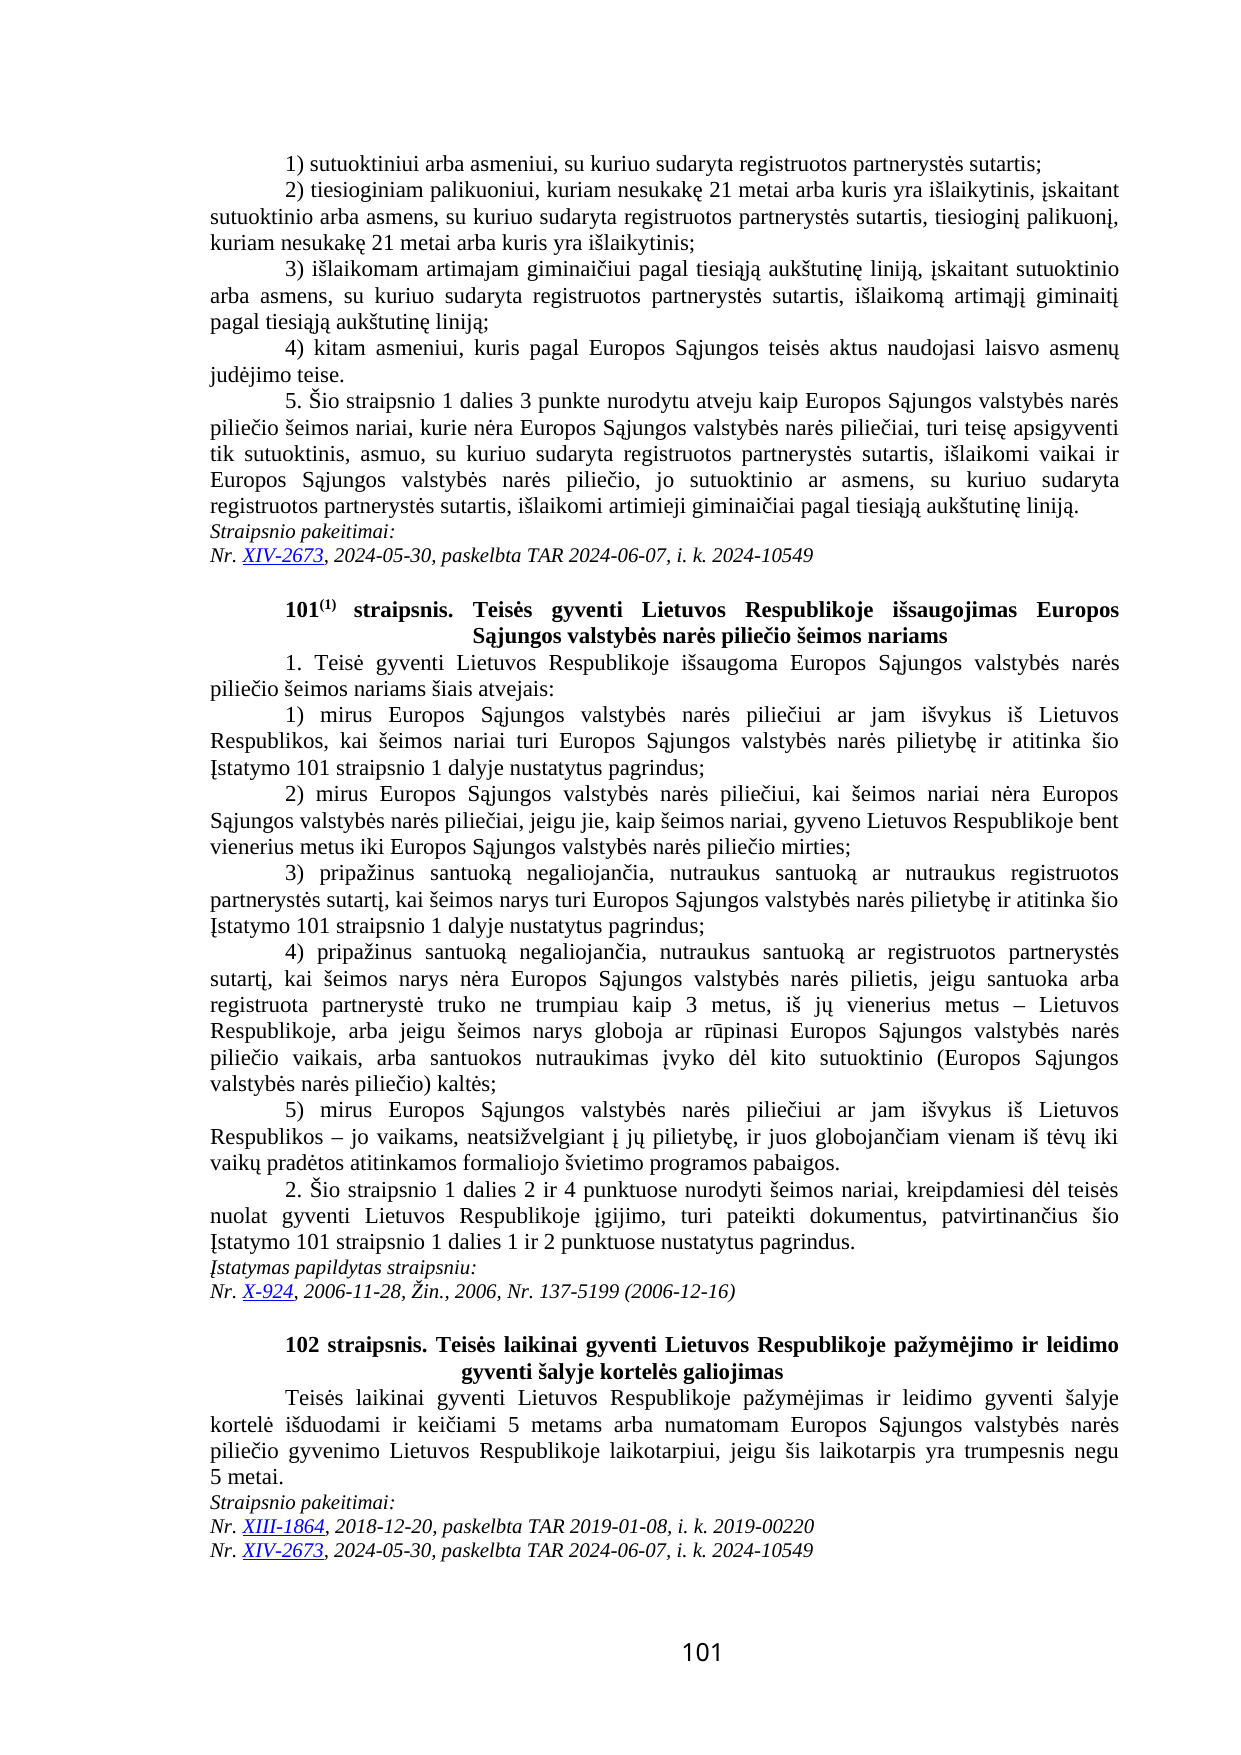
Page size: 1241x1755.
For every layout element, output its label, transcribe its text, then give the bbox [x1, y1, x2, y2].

text Įstatymas papildytas straipsniu: [210, 1255, 1120, 1279]
text Nr. XIV-2673, 2024-05-30, paskelbta TAR 2024-06-07, i. k. 2024-10549 [210, 1538, 1120, 1562]
text 1) mirus Europos Sąjungos valstybės narės piliečiui ar jam išvykus iš Lietuvos Respublikos, kai šeimos nariai turi Europos Sąjungos valstybės narės pilietybę ir atitinka šio Įstatymo 101 straipsnio 1 dalyje nustatytus pagrindus; [210, 701, 1120, 780]
text 101(1) straipsnis. Teisės gyventi Lietuvos Respublikoje išsaugojimas Europos Sąjungos valstybės narės piliečio šeimos nariams [285, 596, 1120, 648]
text Nr. XIII-1864, 2018-12-20, paskelbta TAR 2019-01-08, i. k. 2019-00220 [210, 1514, 1120, 1538]
text 4) kitam asmeniui, kuris pagal Europos Sąjungos teisės aktus naudojasi laisvo asmenų judėjimo teise. [210, 334, 1120, 387]
text 2) tiesioginiam palikuoniui, kuriam nesukakę 21 metai arba kuris yra išlaikytinis, įskaitant sutuoktinio arba asmens, su kuriuo sudaryta registruotos partnerystės sutartis, tiesioginį palikuonį, kuriam nesukakę 21 metai arba kuris yra išlaikytinis; [210, 176, 1120, 255]
text 3) pripažinus santuoką negaliojančia, nutraukus santuoką ar nutraukus registruotos partnerystės sutartį, kai šeimos narys turi Europos Sąjungos valstybės narės pilietybę ir atitinka šio Įstatymo 101 straipsnio 1 dalyje nustatytus pagrindus; [210, 859, 1120, 938]
text Teisės laikinai gyventi Lietuvos Respublikoje pažymėjimas ir leidimo gyventi šalyje kortelė išduodami ir keičiami 5 metams arba numatomam Europos Sąjungos valstybės narės piliečio gyvenimo Lietuvos Respublikoje laikotarpiui, jeigu šis laikotarpis yra trumpesnis negu 5 metai. [210, 1384, 1120, 1490]
text Straipsnio pakeitimai: [210, 1490, 1120, 1514]
text 4) pripažinus santuoką negaliojančia, nutraukus santuoką ar registruotos partnerystės sutartį, kai šeimos narys nėra Europos Sąjungos valstybės narės pilietis, jeigu santuoka arba registruota partnerystė truko ne trumpiau kaip 3 metus, iš jų vienerius metus – Lietuvos Respublikoje, arba jeigu šeimos narys globoja ar rūpinasi Europos Sąjungos valstybės narės piliečio vaikais, arba santuokos nutraukimas įvyko dėl kito sutuoktinio (Europos Sąjungos valstybės narės piliečio) kaltės; [210, 938, 1120, 1097]
text Nr. XIV-2673, 2024-05-30, paskelbta TAR 2024-06-07, i. k. 2024-10549 [210, 543, 1120, 567]
text Nr. X-924, 2006-11-28, Žin., 2006, Nr. 137-5199 (2006-12-16) [210, 1279, 1120, 1303]
text 102 straipsnis. Teisės laikinai gyventi Lietuvos Respublikoje pažymėjimo ir leidimo gyventi šalyje kortelės galiojimas [285, 1332, 1120, 1384]
text 2. Šio straipsnio 1 dalies 2 ir 4 punktuose nurodyti šeimos nariai, kreipdamiesi dėl teisės nuolat gyventi Lietuvos Respublikoje įgijimo, turi pateikti dokumentus, patvirtinančius šio Įstatymo 101 straipsnio 1 dalies 1 ir 2 punktuose nustatytus pagrindus. [210, 1176, 1120, 1255]
text 3) išlaikomam artimajam giminaičiui pagal tiesiąją aukštutinę liniją, įskaitant sutuoktinio arba asmens, su kuriuo sudaryta registruotos partnerystės sutartis, išlaikomą artimąjį giminaitį pagal tiesiąją aukštutinę liniją; [210, 255, 1120, 334]
text 1) sutuoktiniui arba asmeniui, su kuriuo sudaryta registruotos partnerystės sutartis; [210, 150, 1120, 176]
text Straipsnio pakeitimai: [210, 519, 1120, 543]
text 5. Šio straipsnio 1 dalies 3 punkte nurodytu atveju kaip Europos Sąjungos valstybės narės piliečio šeimos nariai, kurie nėra Europos Sąjungos valstybės narės piliečiai, turi teisę apsigyventi tik sutuoktinis, asmuo, su kuriuo sudaryta registruotos partnerystės sutartis, išlaikomi vaikai ir Europos Sąjungos valstybės narės piliečio, jo sutuoktinio ar asmens, su kuriuo sudaryta registruotos partnerystės sutartis, išlaikomi artimieji giminaičiai pagal tiesiąją aukštutinę liniją. [210, 387, 1120, 519]
text 2) mirus Europos Sąjungos valstybės narės piliečiui, kai šeimos nariai nėra Europos Sąjungos valstybės narės piliečiai, jeigu jie, kaip šeimos nariai, gyveno Lietuvos Respublikoje bent vienerius metus iki Europos Sąjungos valstybės narės piliečio mirties; [210, 780, 1120, 859]
text 5) mirus Europos Sąjungos valstybės narės piliečiui ar jam išvykus iš Lietuvos Respublikos – jo vaikams, neatsižvelgiant į jų pilietybę, ir juos globojančiam vienam iš tėvų iki vaikų pradėtos atitinkamos formaliojo švietimo programos pabaigos. [210, 1097, 1120, 1176]
text 1. Teisė gyventi Lietuvos Respublikoje išsaugoma Europos Sąjungos valstybės narės piliečio šeimos nariams šiais atvejais: [210, 648, 1120, 701]
